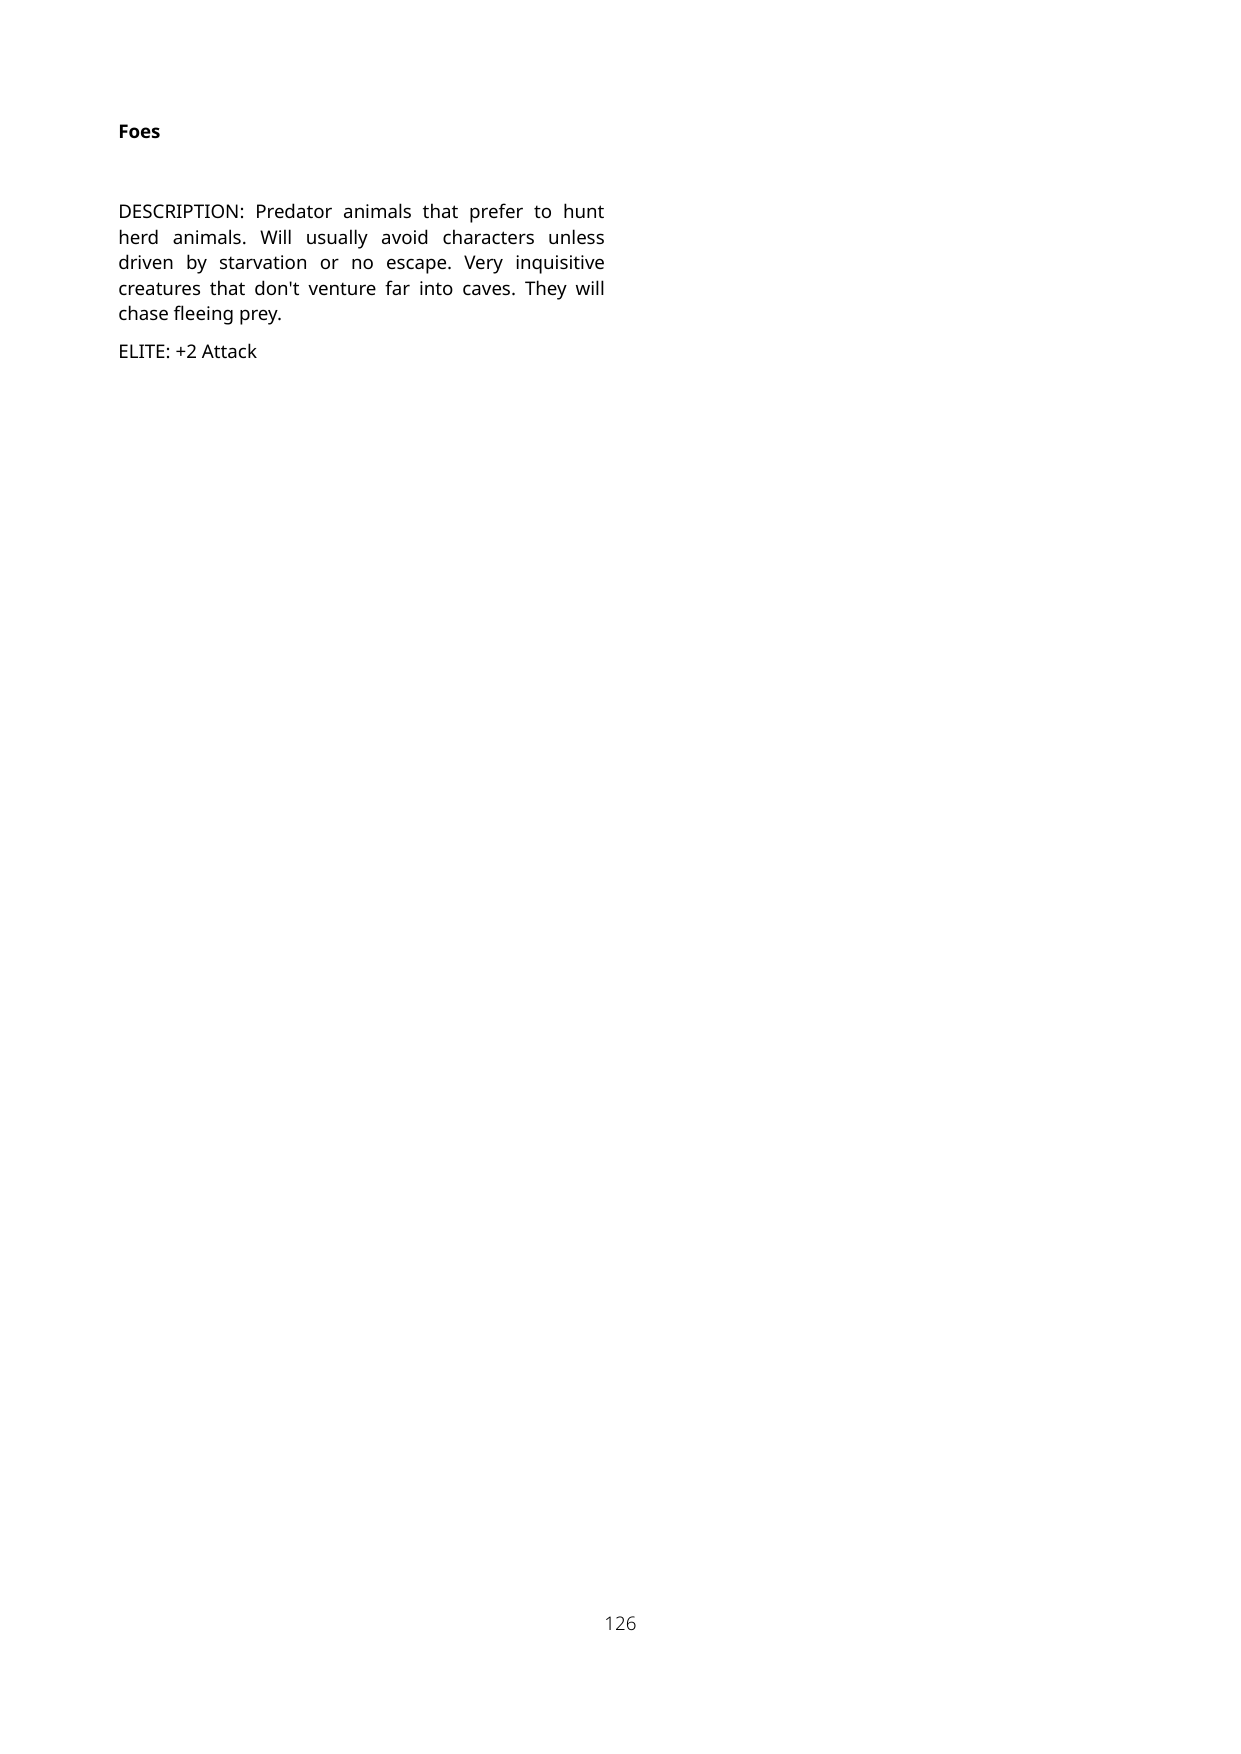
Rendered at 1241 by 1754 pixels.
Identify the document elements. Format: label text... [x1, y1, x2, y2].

text DESCRIPTION: Predator animals that prefer to hunt herd animals. Will usually avoid characters unless driven by starvation or no escape. Very inquisitive creatures that don't venture far into caves. They will chase fleeing prey. [118, 173, 605, 326]
text ELITE: +2 Attack [118, 339, 605, 364]
